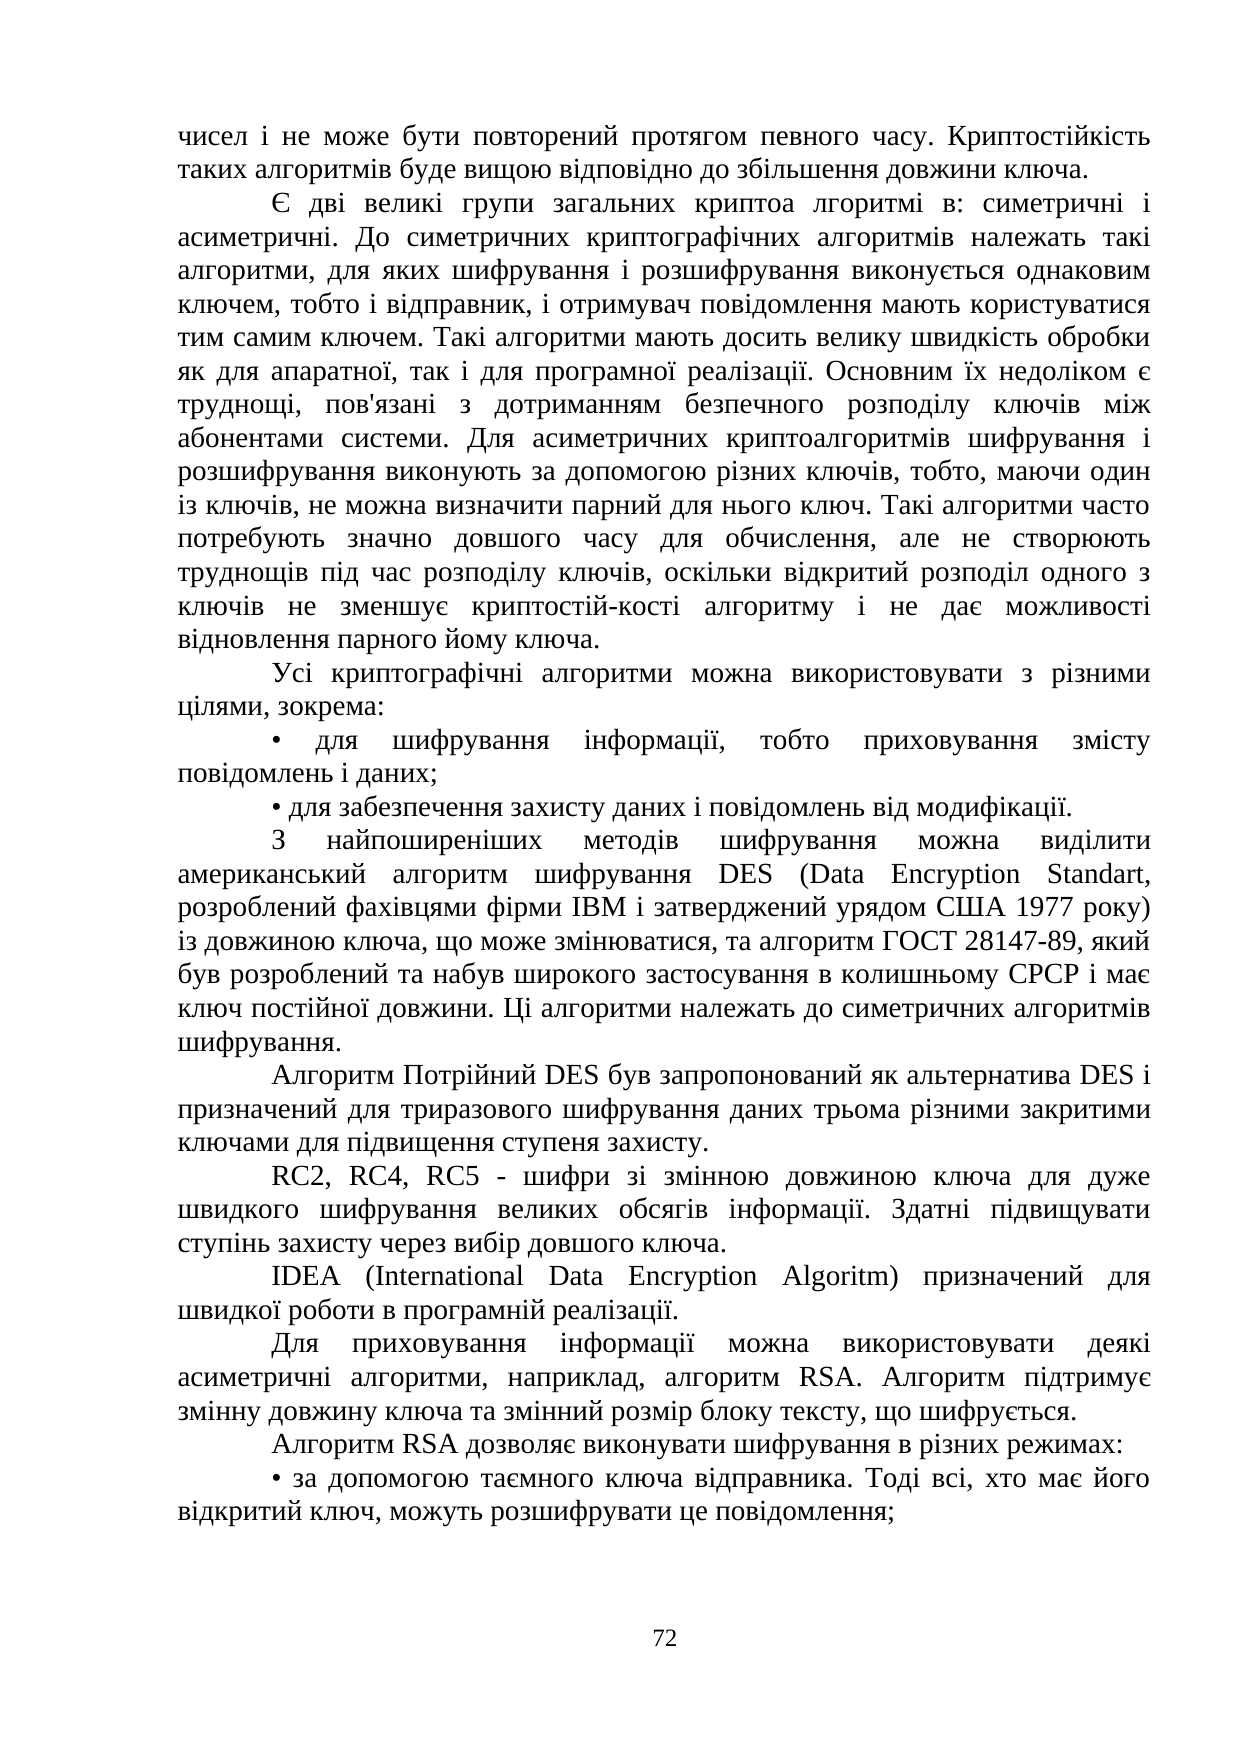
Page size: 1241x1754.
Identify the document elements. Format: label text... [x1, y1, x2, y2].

text RC2, RC4, RC5 - шифри зі змінною довжиною ключа для дуже швидкого шифрування великих обсягів інформації. Здатні підвищувати ступінь захисту через вибір довшого ключа. [177, 1158, 1152, 1258]
text Для приховування інформації можна використовувати деякі асиметричні алгоритми, наприклад, алгоритм RSA. Алгоритм підтримує змінну довжину ключа та змінний розмір блоку тексту, що шифрується. [177, 1326, 1152, 1426]
text Є дві великі групи загальних криптоа лгоритмі в: симетричні і асиметричні. До симетричних криптографічних алгоритмів належать такі алгоритми, для яких шифрування і розшифрування виконується однаковим ключем, тобто і відправник, і отримувач повідомлення мають користуватися тим самим ключем. Такі алгоритми мають досить велику швидкість обробки як для апаратної, так і для програмної реалізації. Основним їх недоліком є труднощі, пов'язані з дотриманням безпечного розподілу ключів між абонентами системи. Для асиметричних криптоалгоритмів шифрування і розшифрування виконують за допомогою різних ключів, тобто, маючи один із ключів, не можна визначити парний для нього ключ. Такі алгоритми часто потребують значно довшого часу для обчислення, але не створюють труднощів під час розподілу ключів, оскільки відкритий розподіл одного з ключів не зменшує криптостій-кості алгоритму і не дає можливості відновлення парного йому ключа. [177, 185, 1152, 655]
text Алгоритм RSA дозволяє виконувати шифрування в різних режимах: [177, 1426, 1152, 1460]
text Усі криптографічні алгоритми можна використовувати з різними цілями, зокрема: [177, 655, 1152, 722]
text З найпоширеніших методів шифрування можна виділити американський алгоритм шифрування DES (Data Encryption Standart, розроблений фахівцями фірми IBM і затверджений урядом США 1977 року) із довжиною ключа, що може змінюватися, та алгоритм ГОСТ 28147-89, який був розроблений та набув широкого застосування в колишньому СРСР і має ключ постійної довжини. Ці алгоритми належать до симетричних алгоритмів шифрування. [177, 822, 1152, 1057]
text • за допомогою таємного ключа відправника. Тоді всі, хто має його відкритий ключ, можуть розшифрувати це повідомлення; [177, 1460, 1152, 1527]
text Алгоритм Потрійний DES був запропонований як альтернатива DES і призначений для триразового шифрування даних трьома різними закритими ключами для підвищення ступеня захисту. [177, 1057, 1152, 1158]
text • для забезпечення захисту даних і повідомлень від модифікації. [177, 789, 1152, 822]
text • для шифрування інформації, тобто приховування змісту повідомлень і даних; [177, 722, 1152, 789]
text IDEA (International Data Encryption Algoritm) призначений для швидкої роботи в програмній реалізації. [177, 1258, 1152, 1326]
text чисел і не може бути повторений протягом певного часу. Криптостійкість таких алгоритмів буде вищою відповідно до збільшення довжини ключа. [177, 118, 1152, 185]
